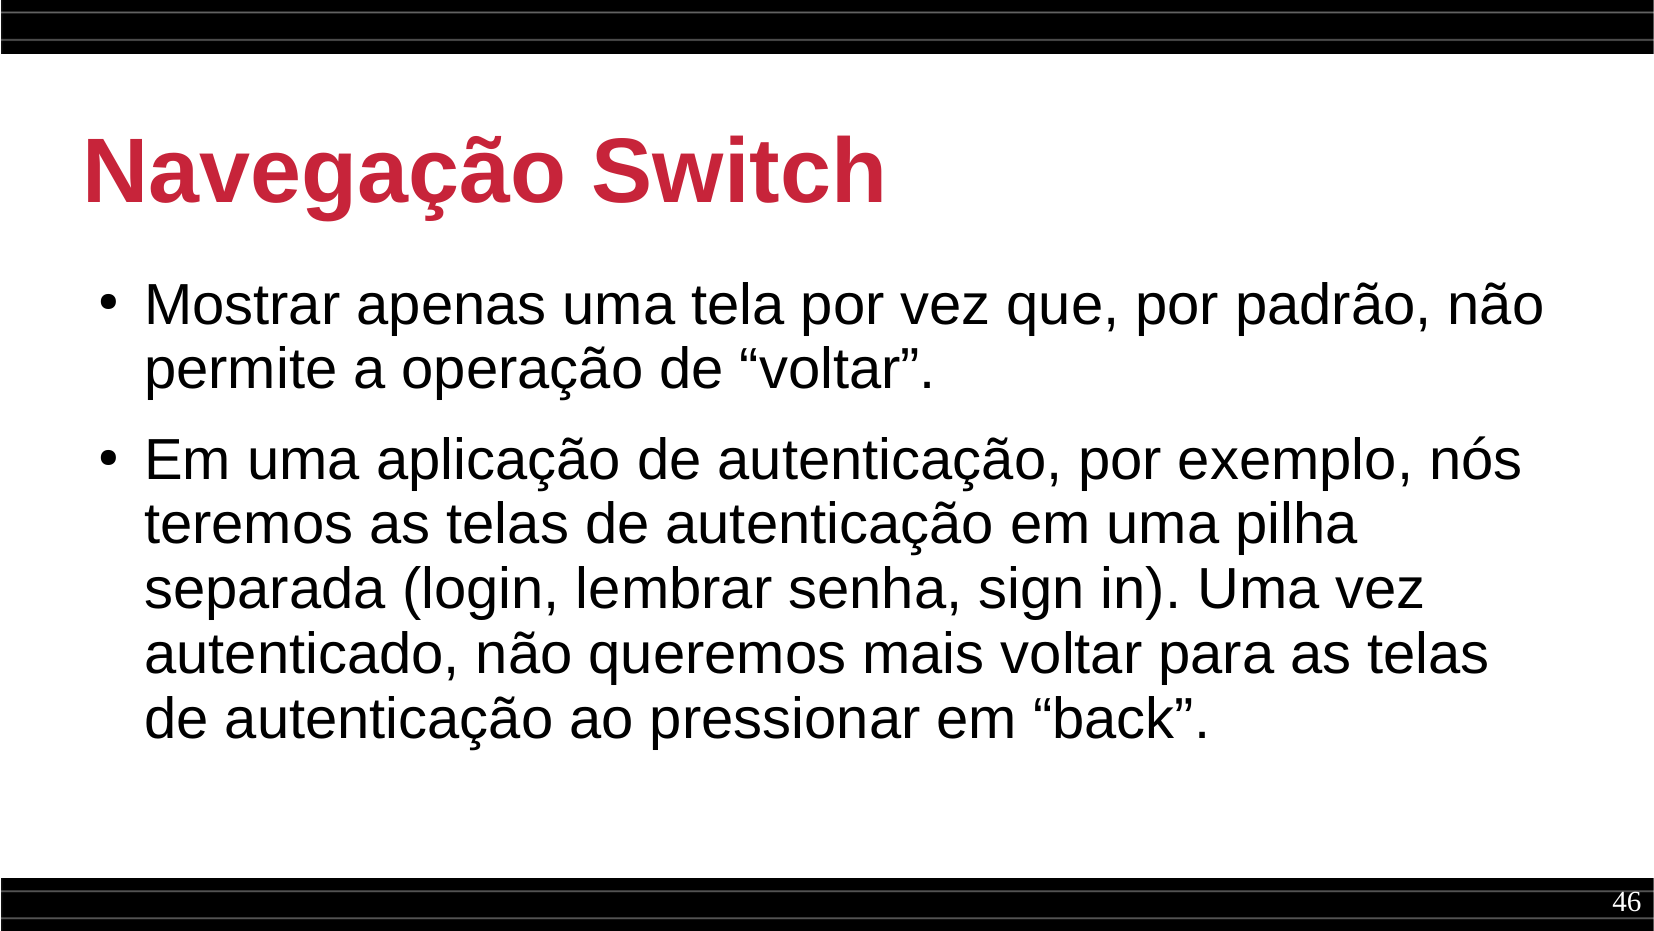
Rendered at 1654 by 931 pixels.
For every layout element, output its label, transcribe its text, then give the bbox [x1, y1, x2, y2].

list Mostrar apenas uma tela por vez que, por padrão, não permite a operação de “voltar”. Em uma aplicação de autenticação, por exemplo, nós teremos as telas de autenticação em uma pilha separada (login, lembrar senha, sign in). Uma vez autenticado, não queremos mais voltar para as telas de autenticação ao pressionar em “back”. [82, 271, 1571, 758]
title Navegação Switch [82, 92, 1571, 249]
picture [1, 878, 1654, 931]
picture [1, 0, 1654, 54]
